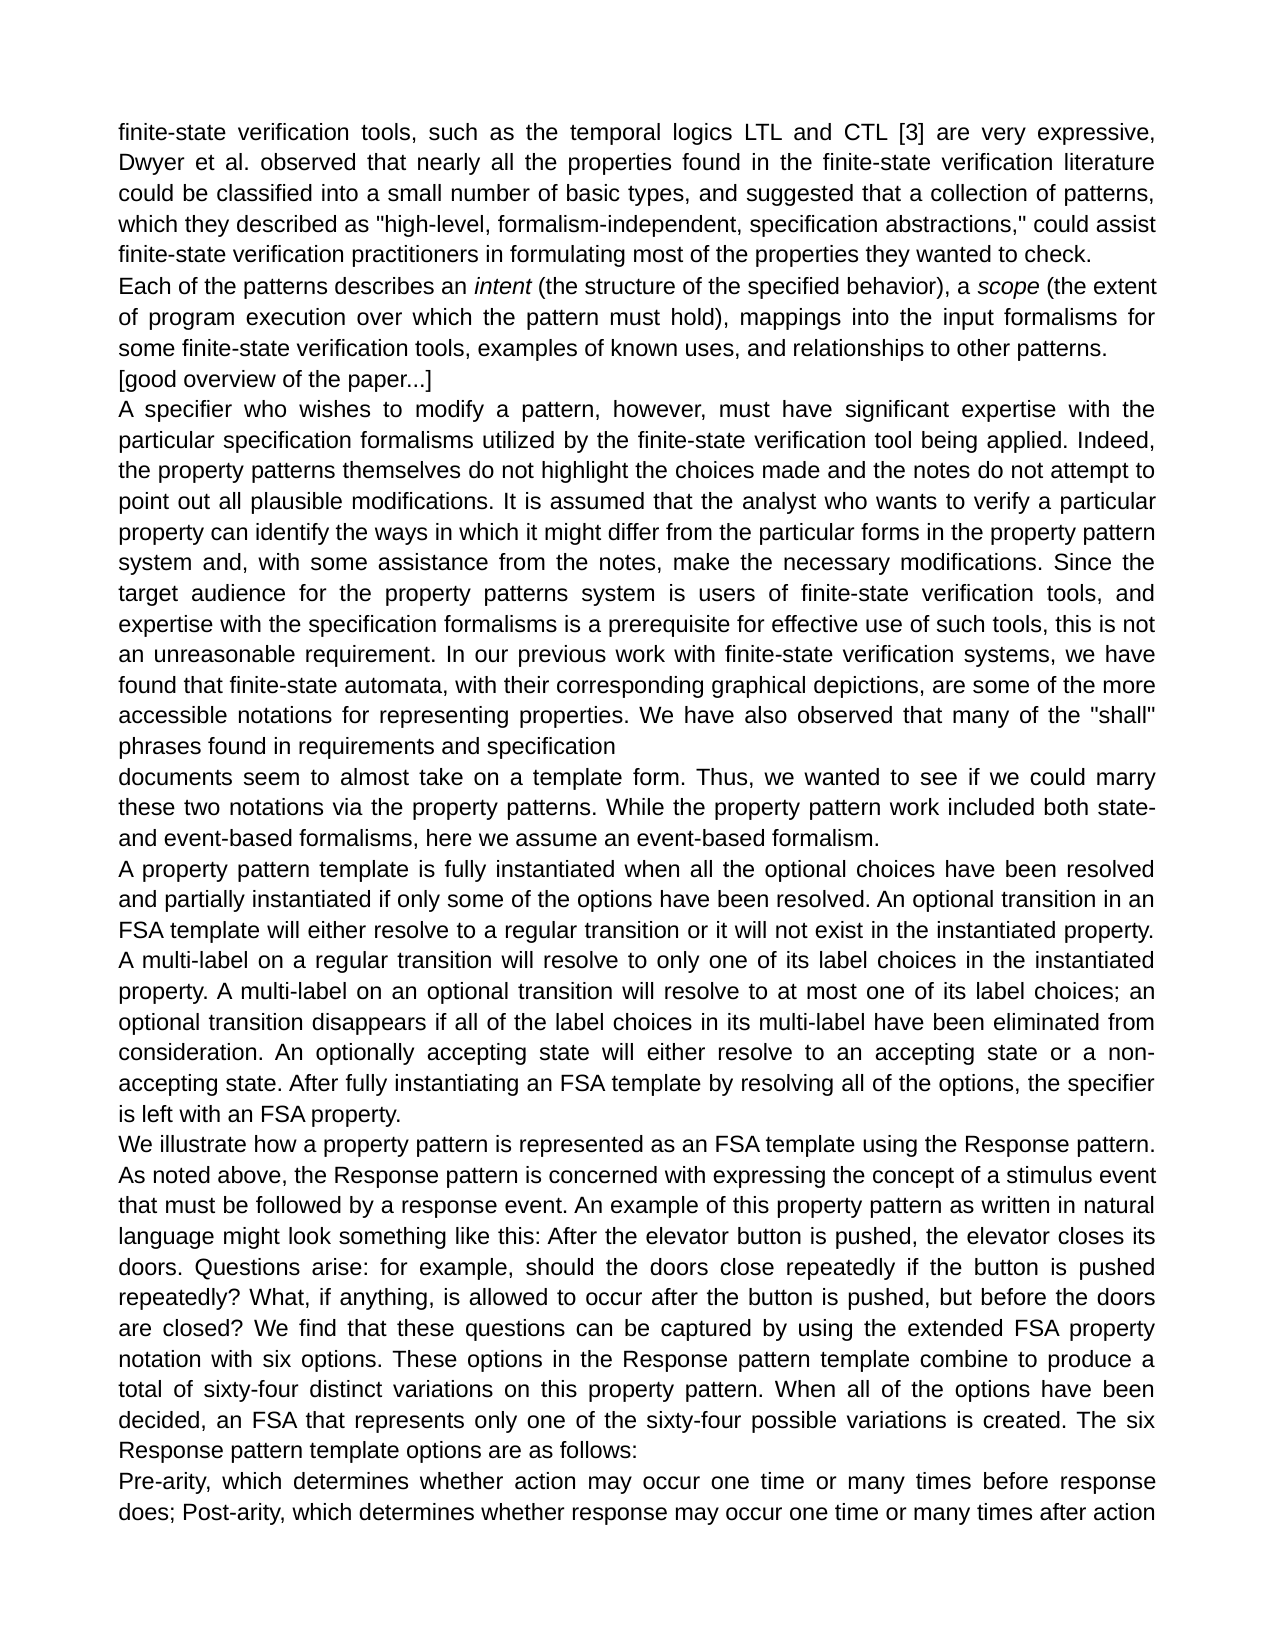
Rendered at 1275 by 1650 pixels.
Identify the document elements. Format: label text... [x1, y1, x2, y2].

text documents seem to almost take on a template form. Thus, we wanted to see if we could marry these two notations via the property patterns. While the property pattern work included both state- and event-based formalisms, here we assume an event-based formalism. [118, 763, 1157, 851]
text Each of the patterns describes an intent (the structure of the specified behavior), a scope (the extent of program execution over which the pattern must hold), mappings into the input formalisms for some finite-state verification tools, examples of known uses, and relationships to other patterns. [118, 271, 1157, 361]
text A specifier who wishes to modify a pattern, however, must have significant expertise with the particular specification formalisms utilized by the finite-state verification tool being applied. Indeed, the property patterns themselves do not highlight the choices made and the notes do not attempt to point out all plausible modifications. It is assumed that the analyst who wants to verify a particular property can identify the ways in which it might differ from the particular forms in the property pattern system and, with some assistance from the notes, make the necessary modifications. Since the target audience for the property patterns system is users of finite-state verification tools, and expertise with the specification formalisms is a prerequisite for effective use of such tools, this is not an unreasonable requirement. In our previous work with finite-state verification systems, we have found that finite-state automata, with their corresponding graphical depictions, are some of the more accessible notations for representing properties. We have also observed that many of the "shall" phrases found in requirements and specification [118, 396, 1157, 759]
text finite-state verification tools, such as the temporal logics LTL and CTL [3] are very expressive, Dwyer et al. observed that nearly all the properties found in the finite-state verification literature could be classified into a small number of basic types, and suggested that a collection of patterns, which they described as "high-level, formalism-independent, specification abstractions," could assist finite-state verification practitioners in formulating most of the properties they wanted to check. [118, 118, 1157, 267]
text We illustrate how a property pattern is represented as an FSA template using the Response pattern. As noted above, the Response pattern is concerned with expressing the concept of a stimulus event that must be followed by a response event. An example of this property pattern as written in natural language might look something like this: After the elevator button is pushed, the elevator closes its doors. Questions arise: for example, should the doors close repeatedly if the button is pushed repeatedly? What, if anything, is allowed to occur after the button is pushed, but before the doors are closed? We find that these questions can be captured by using the extended FSA property notation with six options. These options in the Response pattern template combine to produce a total of sixty-four distinct variations on this property pattern. When all of the options have been decided, an FSA that represents only one of the sixty-four possible variations is created. The six Response pattern template options are as follows: [118, 1131, 1157, 1464]
text [good overview of the paper...] [118, 365, 1157, 392]
text Pre-arity, which determines whether action may occur one time or many times before response does; Post-arity, which determines whether response may occur one time or many times after action [118, 1467, 1157, 1525]
text A property pattern template is fully instantiated when all the optional choices have been resolved and partially instantiated if only some of the options have been resolved. An optional transition in an FSA template will either resolve to a regular transition or it will not exist in the instantiated property. A multi-label on a regular transition will resolve to only one of its label choices in the instantiated property. A multi-label on an optional transition will resolve to at most one of its label choices; an optional transition disappears if all of the label choices in its multi-label have been eliminated from consideration. An optionally accepting state will either resolve to an accepting state or a non-accepting state. After fully instantiating an FSA template by resolving all of the options, the specifier is left with an FSA property. [118, 855, 1157, 1127]
